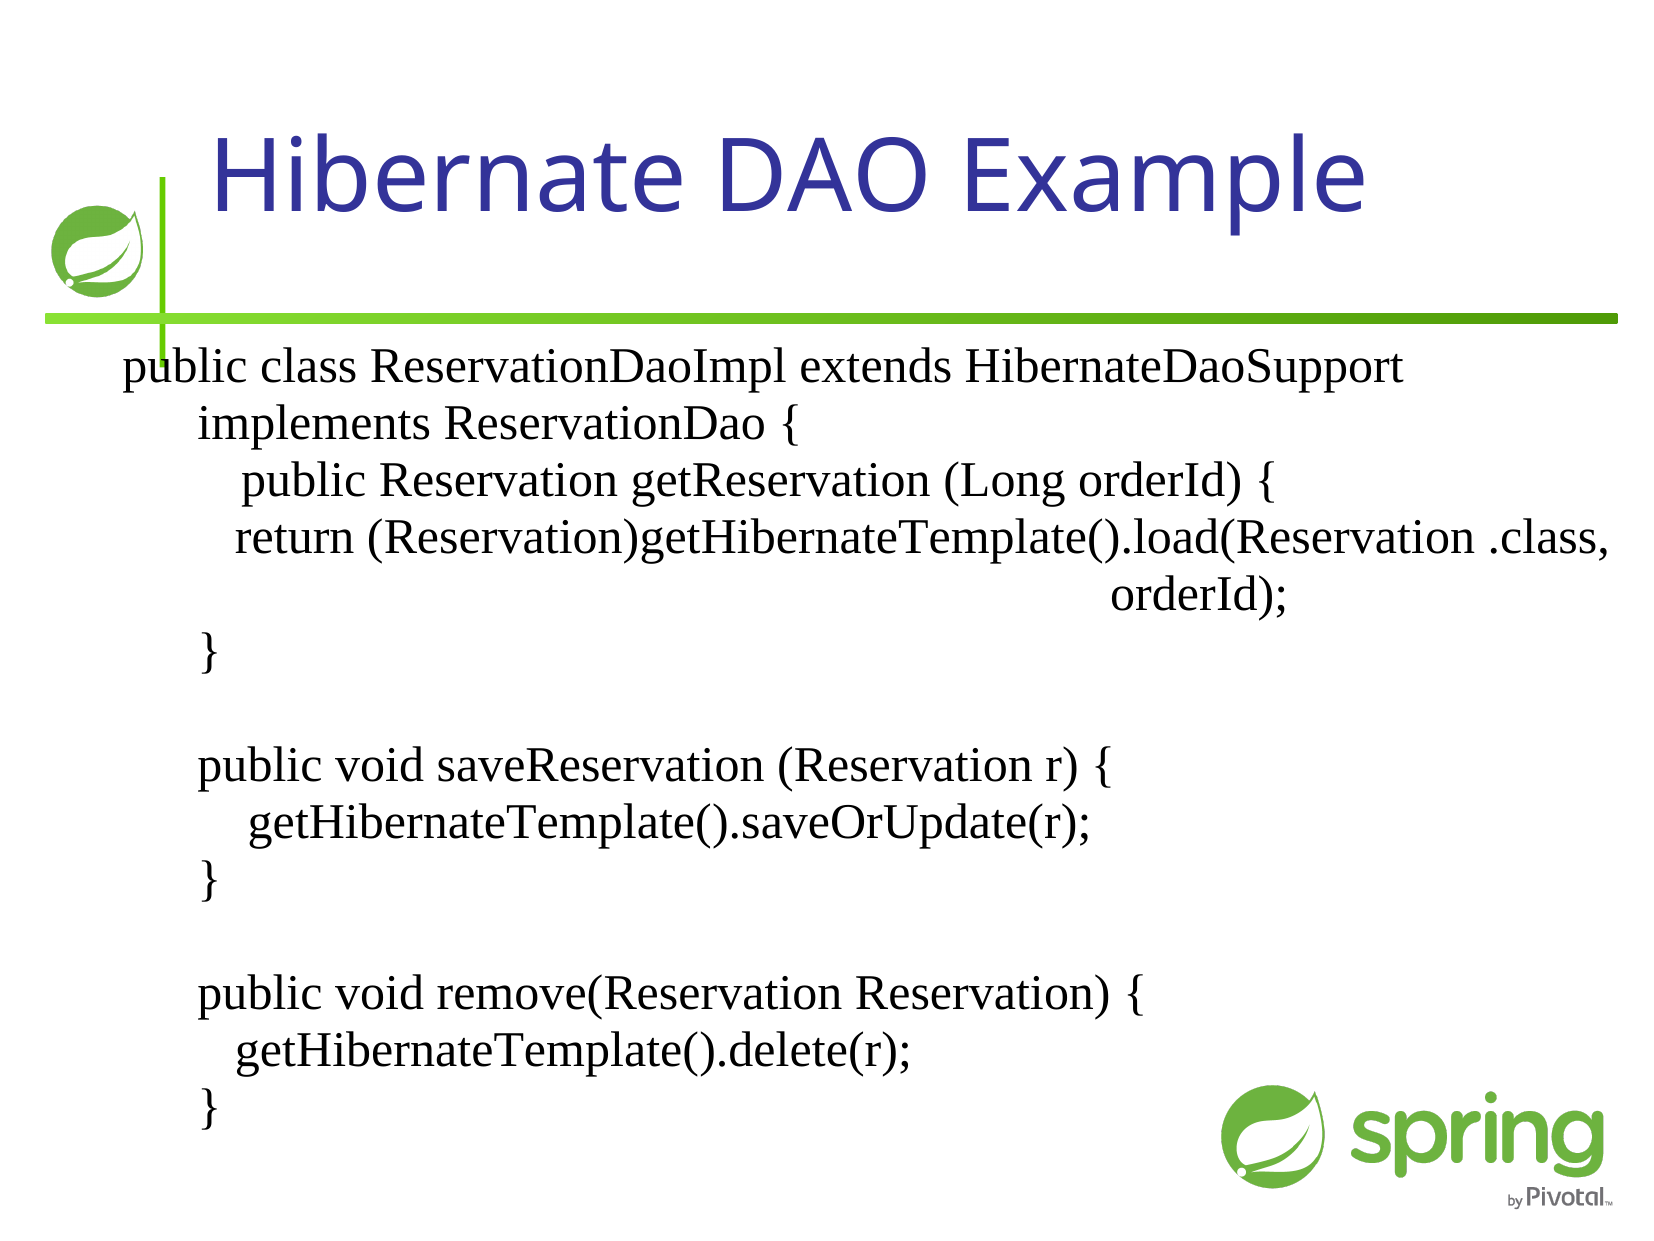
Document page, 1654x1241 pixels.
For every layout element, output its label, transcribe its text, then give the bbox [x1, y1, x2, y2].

text_box public class ReservationDaoImpl extends HibernateDaoSupport implements ReservationDao { public Reservation getReservation (Long orderId) { return (Reservation)getHibernateTemplate().load(Reservation .class, orderId); } public void saveReservation (Reservation r) { getHibernateTemplate().saveOrUpdate(r); } public void remove(Reservation Reservation) { getHibernateTemplate().delete(r); } [122, 336, 1625, 1192]
title Hibernate DAO Example [208, 38, 1618, 304]
picture [1216, 1192, 1618, 1212]
